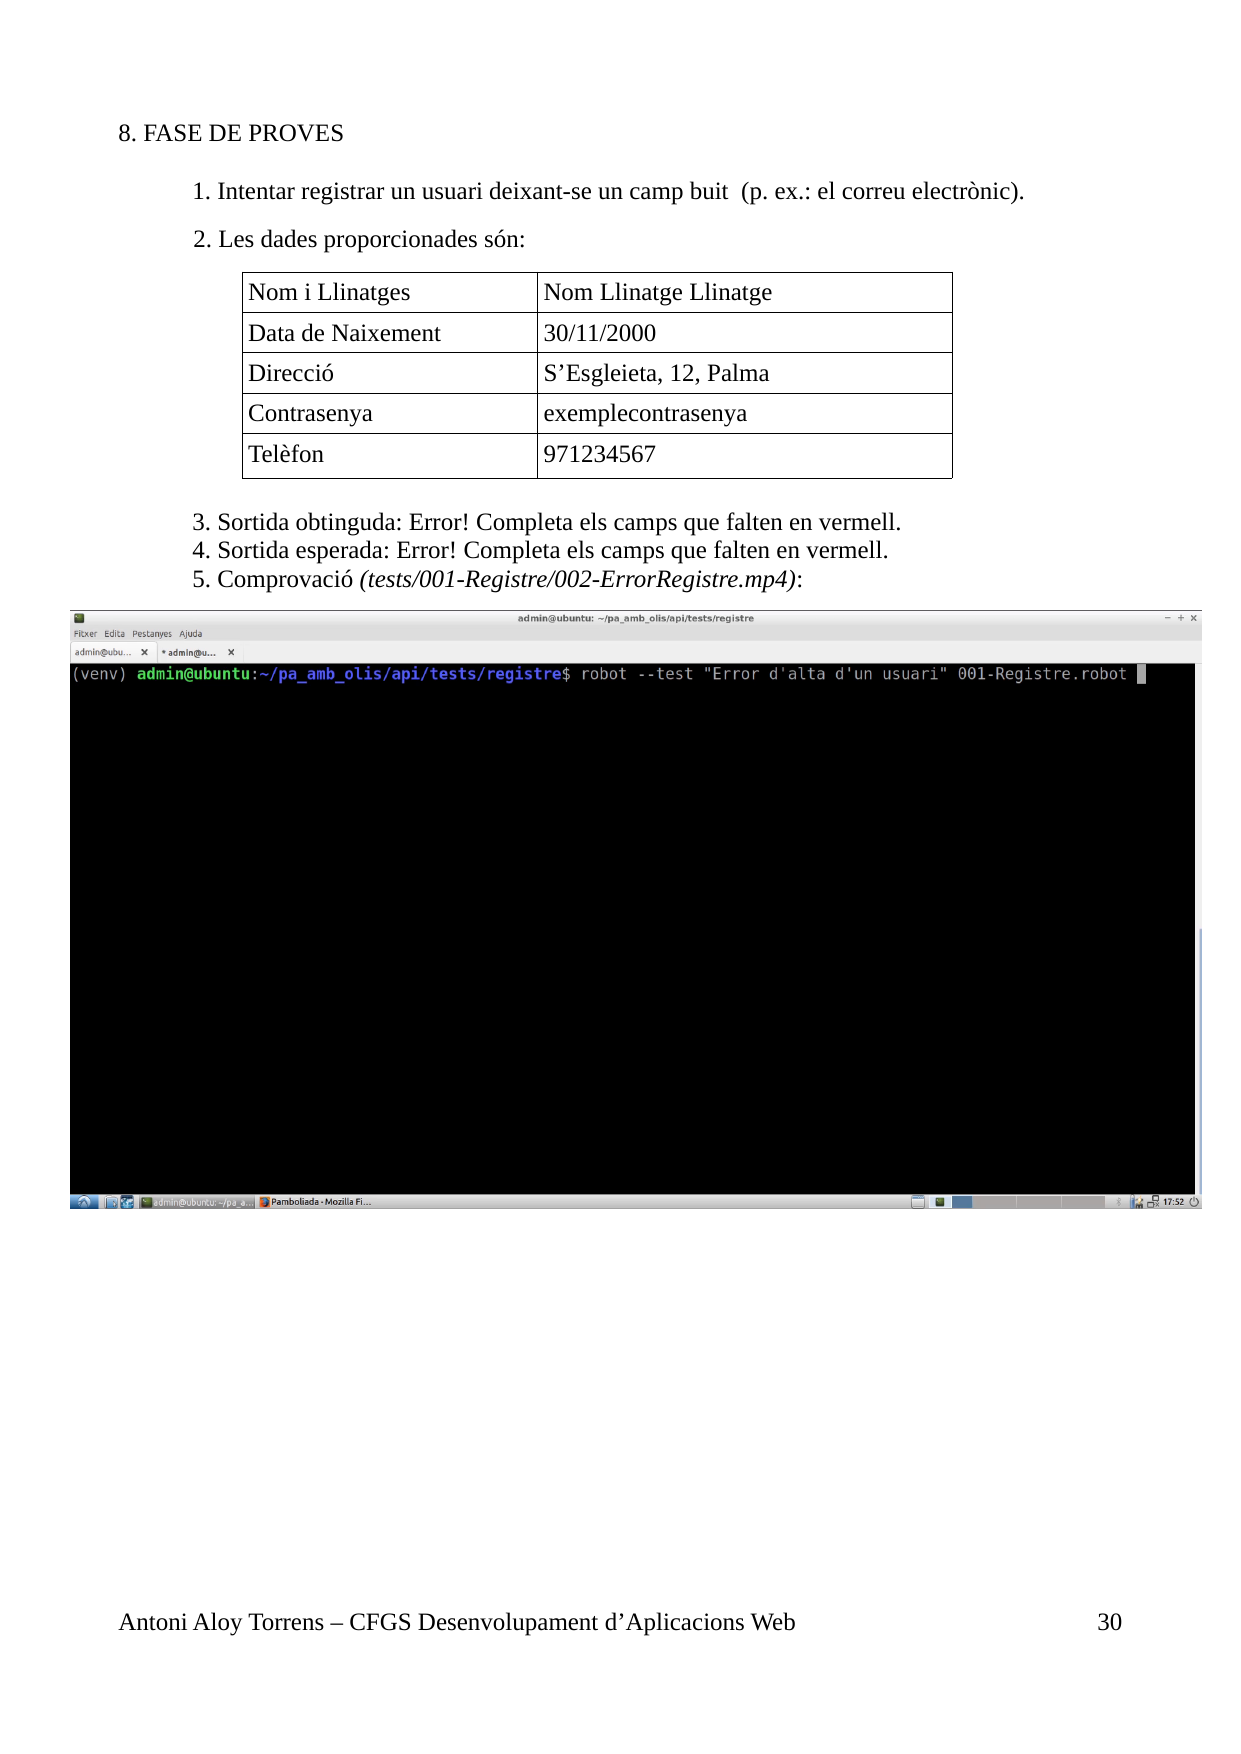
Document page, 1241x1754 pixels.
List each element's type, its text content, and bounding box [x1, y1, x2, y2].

table_cell 30/11/2000 [538, 313, 952, 352]
table_header Nom Llinatge Llinatge [538, 273, 952, 312]
table_cell 971234567 [538, 434, 952, 478]
list 2. Les dades proporcionades són: [156, 224, 1122, 253]
table_cell Direcció [243, 353, 537, 392]
table_cell Contrasenya [243, 394, 537, 433]
text 5. Comprovació (tests/001-Registre/002-ErrorRegistre.mp4): [118, 564, 1122, 593]
table_cell exemplecontrasenya [538, 394, 952, 433]
table_header Nom i Llinatges [243, 273, 537, 312]
text 4. Sortida esperada: Error! Completa els camps que falten en vermell. [118, 535, 1122, 564]
text 1. Intentar registrar un usuari deixant-se un camp buit (p. ex.: el correu electrònic). [118, 176, 1122, 205]
table_cell Telèfon [243, 434, 537, 478]
table_cell S’Esgleieta, 12, Palma [538, 353, 952, 392]
text 3. Sortida obtinguda: Error! Completa els camps que falten en vermell. [118, 507, 1122, 535]
table_cell Data de Naixement [243, 313, 537, 352]
